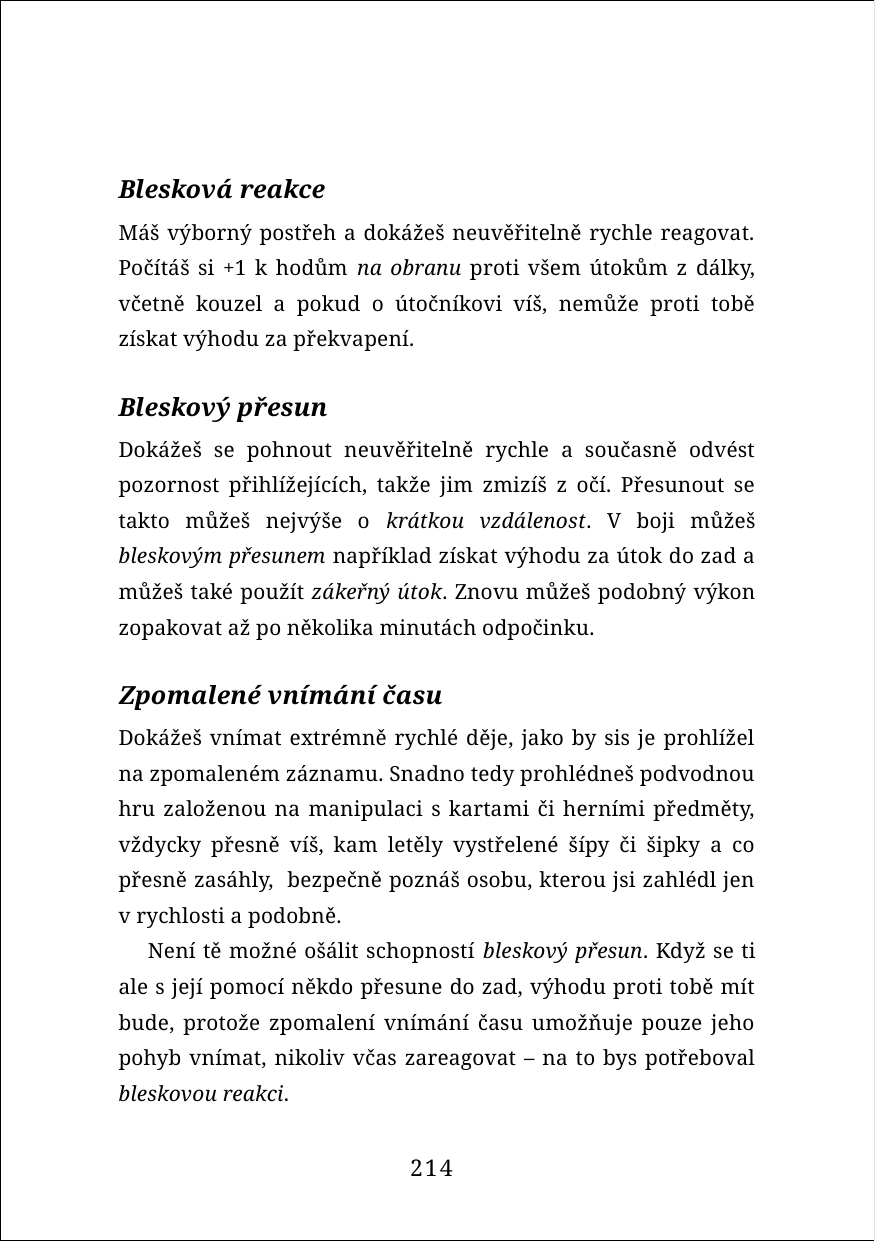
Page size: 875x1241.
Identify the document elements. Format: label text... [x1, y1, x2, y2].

subtitle Blesková reakce [118, 172, 756, 206]
text Dokážeš vnímat extrémně rychlé děje, jako by sis je prohlížel na zpomaleném záznamu. Snadno tedy prohlédneš podvodnou hru založenou na manipulaci s kartami či herními předměty, vždycky přesně víš, kam letěly vystřelené šípy či šipky a co přesně zasáhly, bezpečně poznáš osobu, kterou jsi zahlédl jen v rychlosti a podobně. Není tě možné ošálit schopností bleskový přesun. Když se ti ale s její pomocí někdo přesune do zad, výhodu proti tobě mít bude, protože zpomalení vnímání času umožňuje pouze jeho pohyb vnímat, nikoliv včas zareagovat – na to bys potřeboval bleskovou reakci. [118, 723, 756, 1107]
subtitle Zpomalené vnímání času [118, 678, 756, 712]
text Dokážeš se pohnout neuvěřitelně rychle a současně odvést pozornost přihlížejících, takže jim zmizíš z očí. Přesunout se takto můžeš nejvýše o krátkou vzdálenost. V boji můžeš bleskovým přesunem například získat výhodu za útok do zad a můžeš také použít zákeřný útok. Znovu můžeš podobný výkon zopakovat až po několika minutách odpočinku. [118, 435, 756, 641]
text Máš výborný postřeh a dokážeš neuvěřitelně rychle reagovat. Počítáš si +1 k hodům na obranu proti všem útokům z dálky, včetně kouzel a pokud o útočníkovi víš, nemůže proti tobě získat výhodu za překvapení. [118, 218, 756, 353]
subtitle Bleskový přesun [118, 389, 756, 423]
